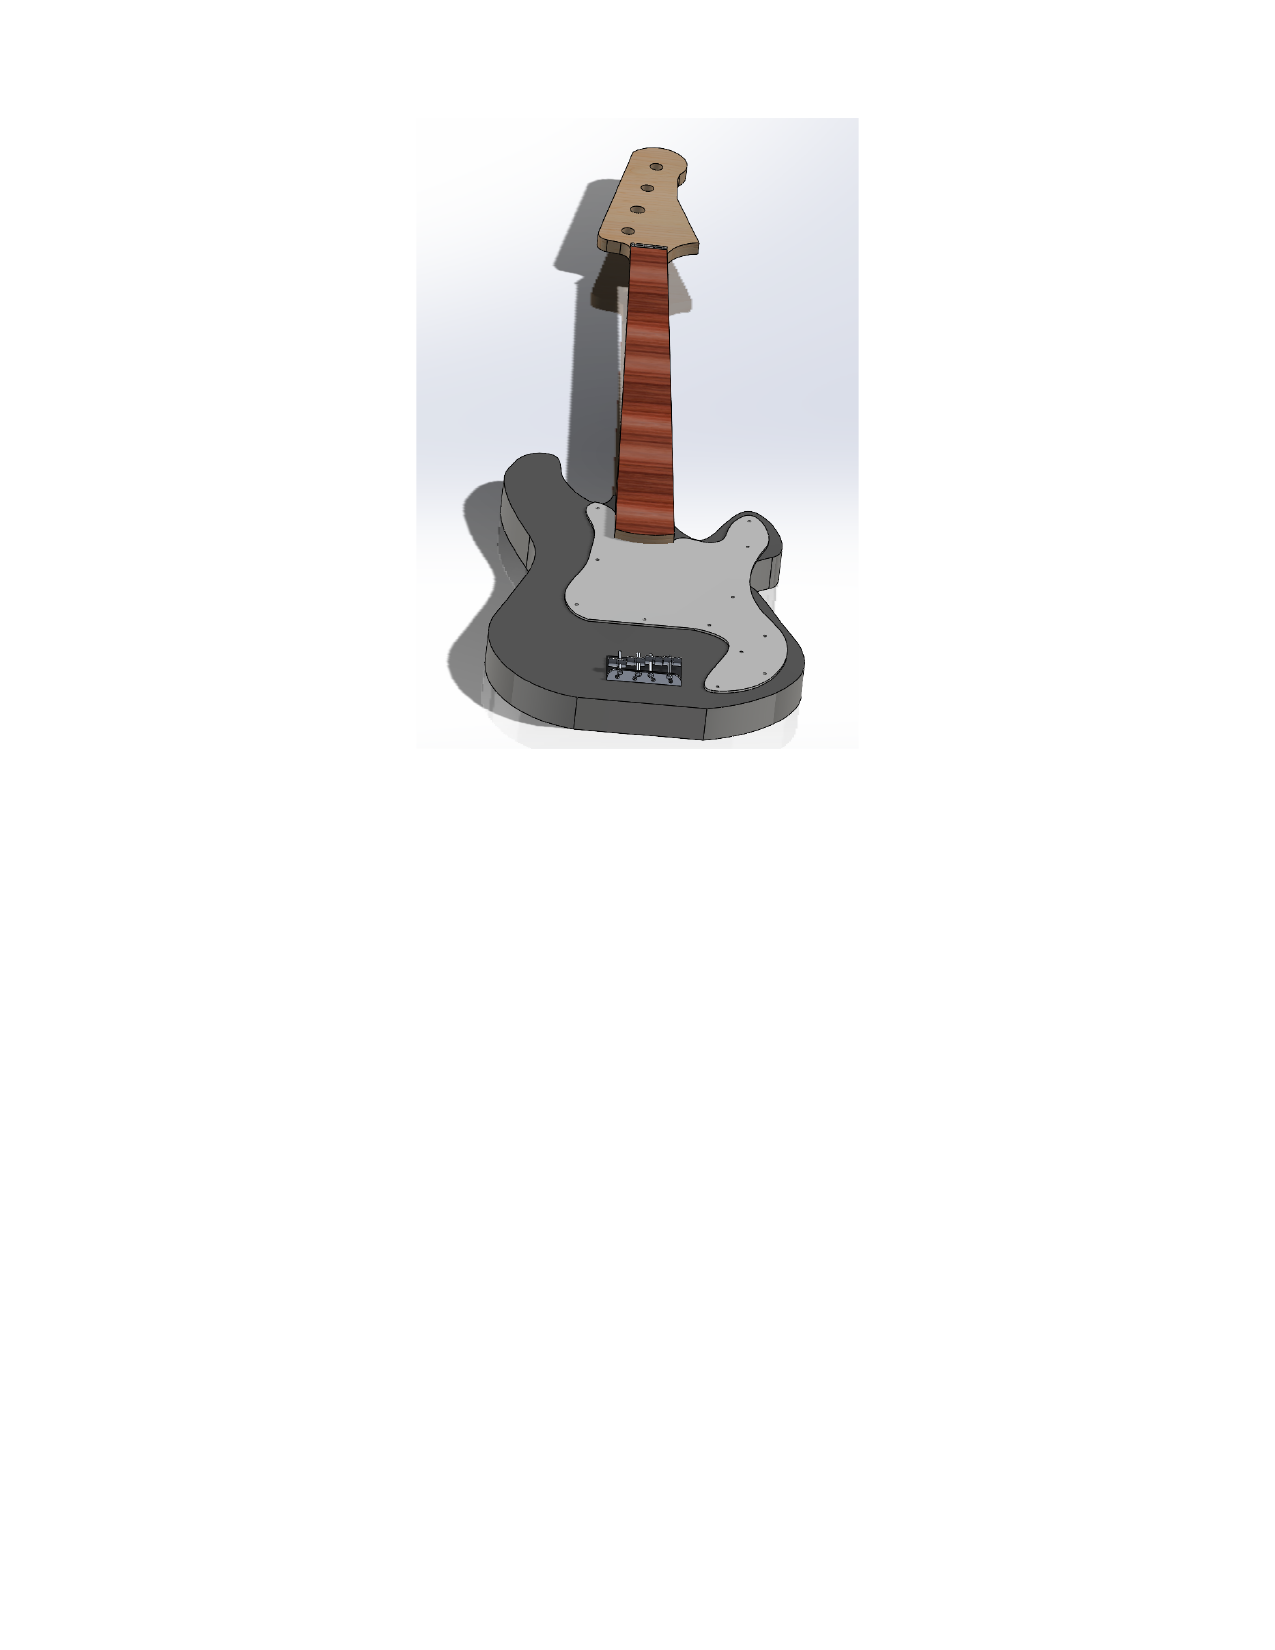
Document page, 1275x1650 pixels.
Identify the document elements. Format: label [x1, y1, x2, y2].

picture [416, 118, 859, 749]
